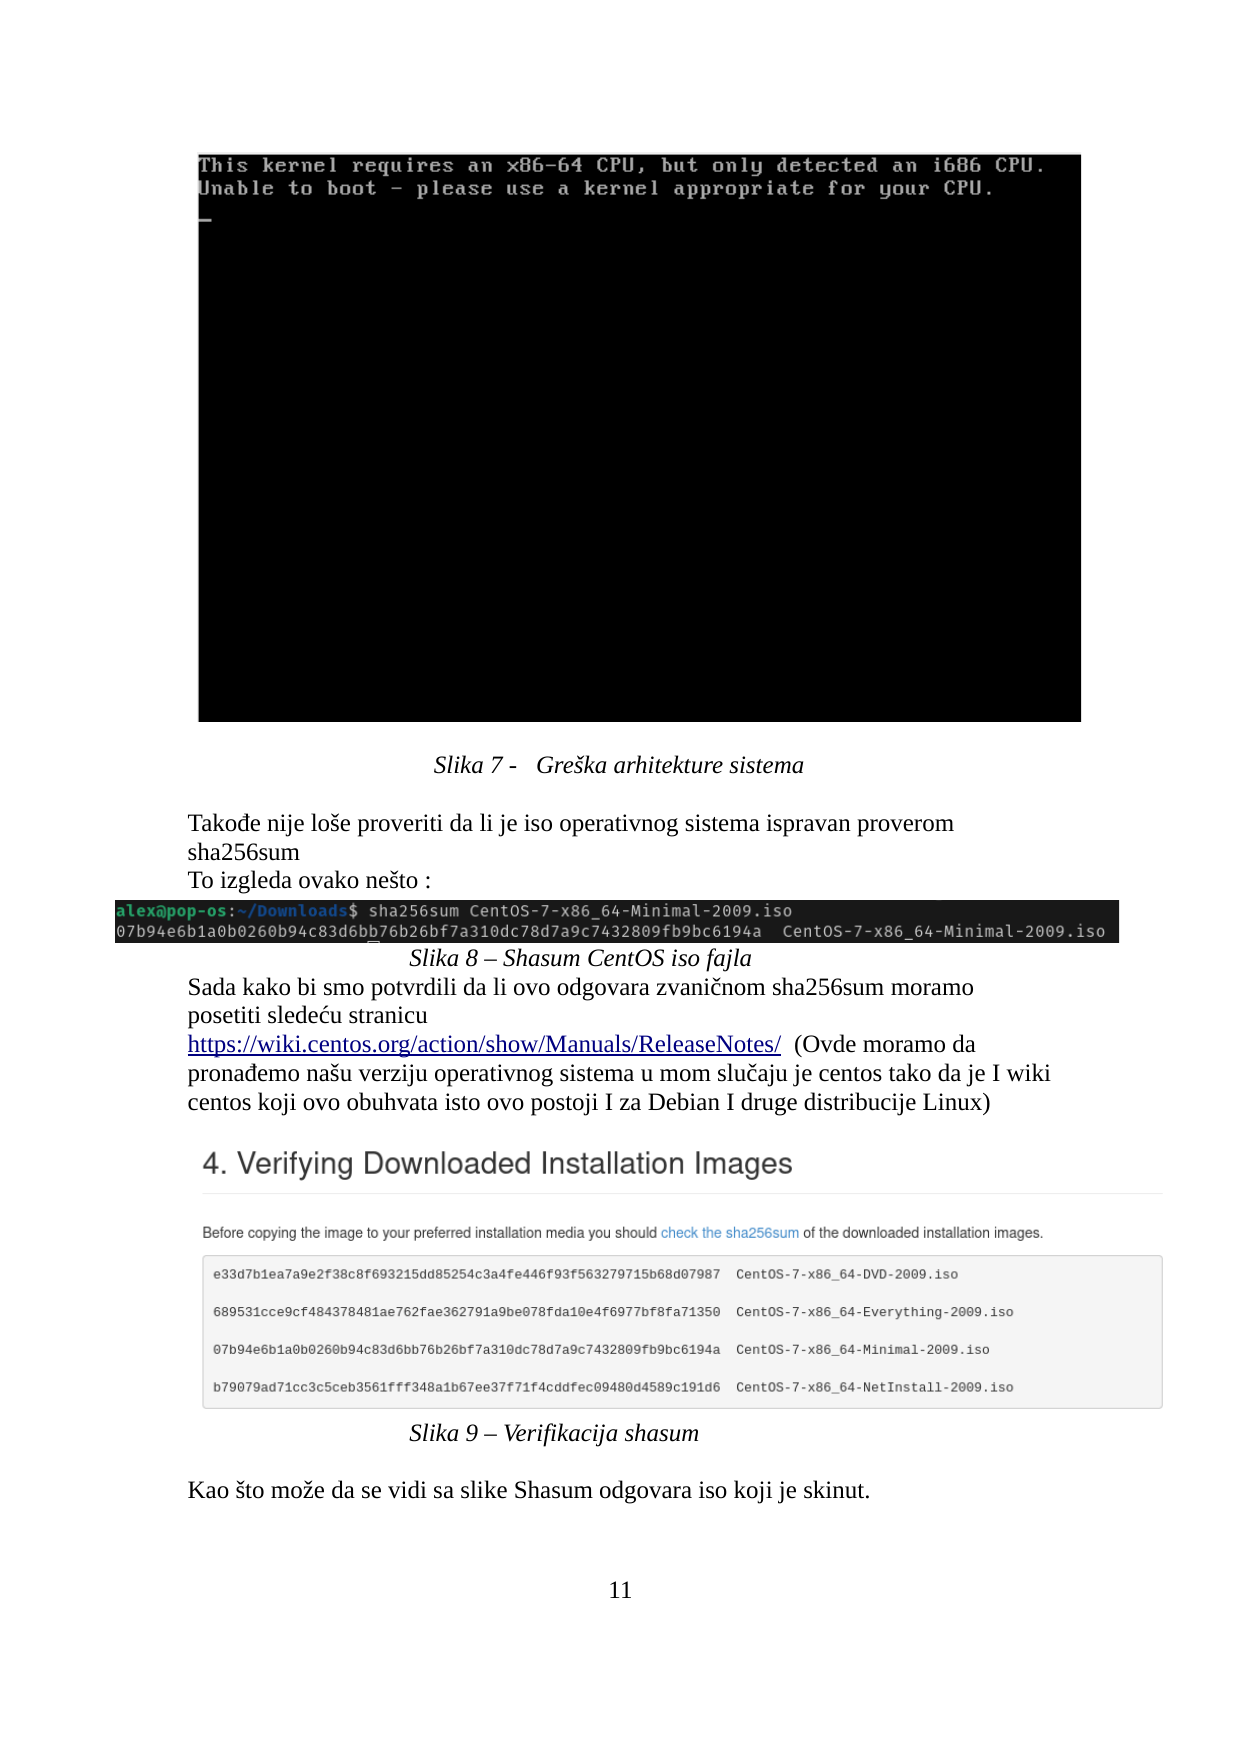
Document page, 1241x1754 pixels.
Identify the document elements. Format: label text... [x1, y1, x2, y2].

text [187, 1115, 1053, 1133]
text Sada kako bi smo potvrdili da li ovo odgovara zvaničnom sha256sum moramo posetiti sledeću stranicu [187, 972, 1053, 1029]
text Slika 8 – Shasum CentOS iso fajla [187, 943, 1053, 972]
text [187, 894, 1053, 900]
text Takođe nije loše proveriti da li je iso operativnog sistema ispravan proverom sha256sum [187, 808, 1053, 866]
picture [115, 900, 1120, 943]
picture [172, 1133, 1177, 1418]
text To izgleda ovako nešto : [187, 866, 1053, 894]
picture [197, 152, 1082, 722]
text Slika 7 - Greška arhitekture sistema [187, 751, 1053, 779]
text Slika 9 – Verifikacija shasum [187, 1418, 1053, 1447]
text Kao što može da se vidi sa slike Shasum odgovara iso koji je skinut. [187, 1475, 1053, 1504]
text https://wiki.centos.org/action/show/Manuals/ReleaseNotes/ (Ovde moramo da pronađemo našu verziju operativnog sistema u mom slučaju je centos tako da je I wiki centos koji ovo obuhvata isto ovo postoji I za Debian I druge distribucije Linux) [187, 1029, 1053, 1115]
